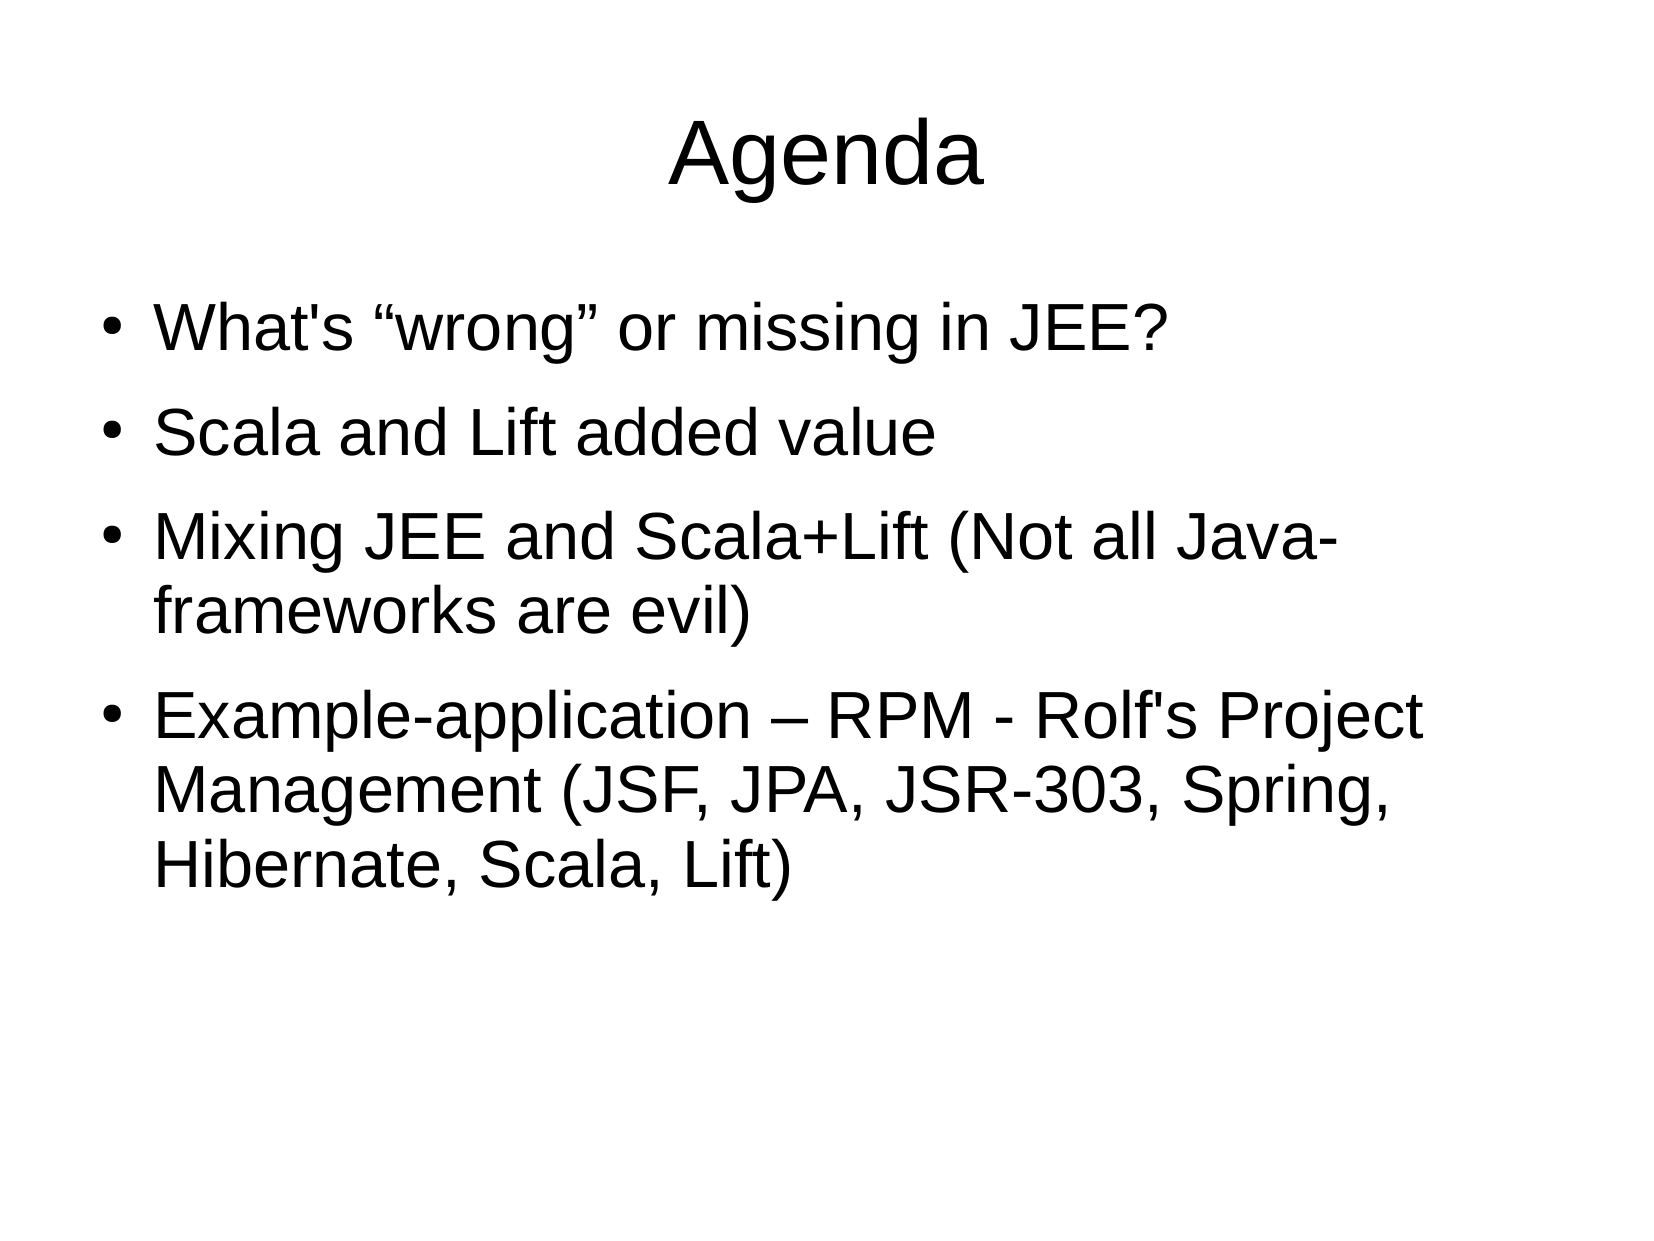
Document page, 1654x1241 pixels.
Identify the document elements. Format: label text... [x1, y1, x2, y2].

list What's “wrong” or missing in JEE? Scala and Lift added value Mixing JEE and Scala+Lift (Not all Java-frameworks are evil) Example-application – RPM - Rolf's Project Management (JSF, JPA, JSR-303, Spring, Hibernate, Scala, Lift) [82, 290, 1571, 1109]
title Agenda [82, 49, 1571, 257]
